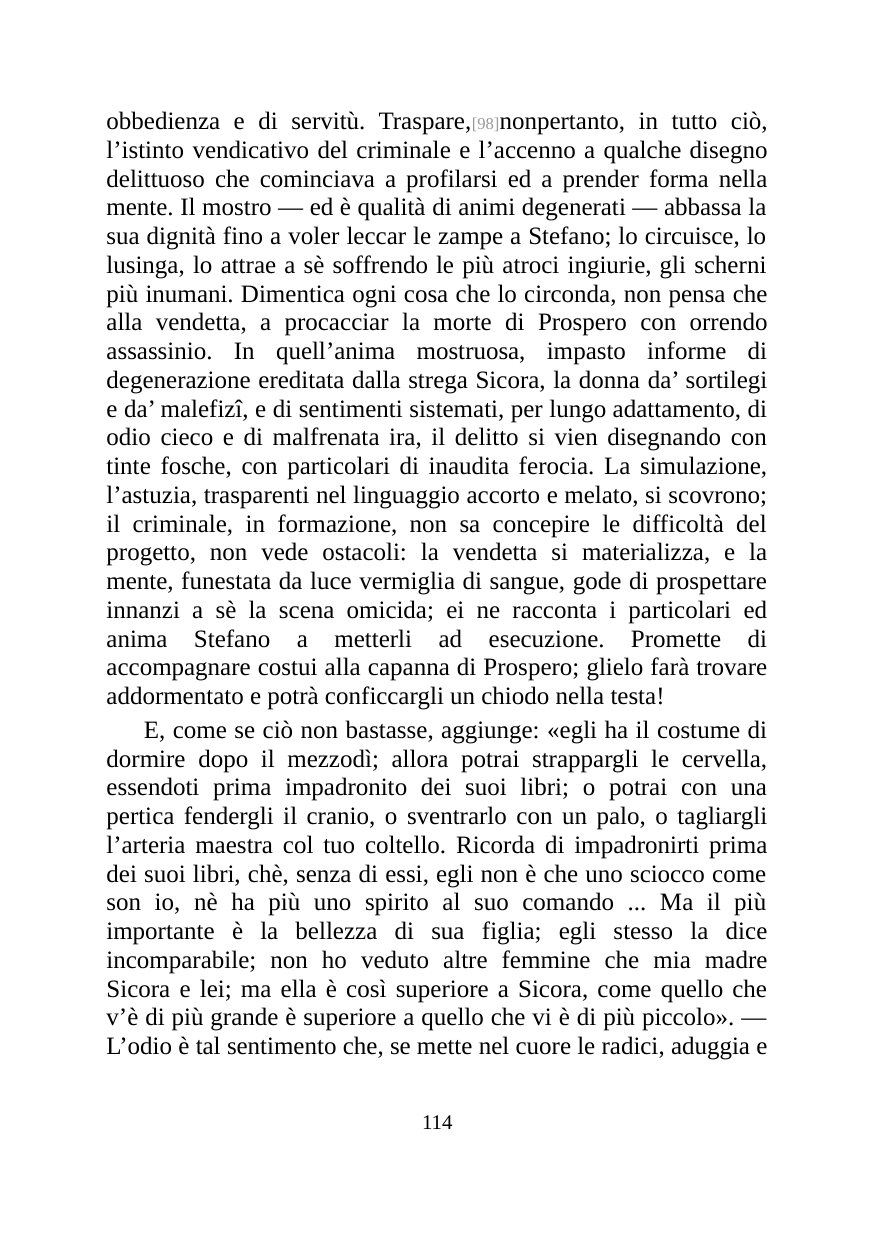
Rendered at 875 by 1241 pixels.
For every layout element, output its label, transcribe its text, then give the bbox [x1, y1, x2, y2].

text obbedienza e di servitù. Traspare,[98]nonpertanto, in tutto ciò, l’istinto vendicativo del criminale e l’accenno a qualche disegno delittuoso che cominciava a profilarsi ed a prender forma nella mente. Il mostro ― ed è qualità di animi degenerati ― abbassa la sua dignità fino a voler leccar le zampe a Stefano; lo circuisce, lo lusinga, lo attrae a sè soffrendo le più atroci ingiurie, gli scherni più inumani. Dimentica ogni cosa che lo circonda, non pensa che alla vendetta, a procacciar la morte di Prospero con orrendo assassinio. In quell’anima mostruosa, impasto informe di degenerazione ereditata dalla strega Sicora, la donna da’ sortilegi e da’ malefizî, e di sentimenti sistemati, per lungo adattamento, di odio cieco e di malfrenata ira, il delitto si vien disegnando con tinte fosche, con particolari di inaudita ferocia. La simulazione, l’astuzia, trasparenti nel linguaggio accorto e melato, si scovrono; il criminale, in formazione, non sa concepire le difficoltà del progetto, non vede ostacoli: la vendetta si materializza, e la mente, funestata da luce vermiglia di sangue, gode di prospettare innanzi a sè la scena omicida; ei ne racconta i particolari ed anima Stefano a metterli ad esecuzione. Promette di accompagnare costui alla capanna di Prospero; glielo farà trovare addormentato e potrà conficcargli un chiodo nella testa! [106, 106, 768, 710]
text E, come se ciò non bastasse, aggiunge: «egli ha il costume di dormire dopo il mezzodì; allora potrai strappargli le cervella, essendoti prima impadronito dei suoi libri; o potrai con una pertica fendergli il cranio, o sventrarlo con un palo, o tagliargli l’arteria maestra col tuo coltello. Ricorda di impadronirti prima dei suoi libri, chè, senza di essi, egli non è che uno sciocco come son io, nè ha più uno spirito al suo comando ... Ma il più importante è la bellezza di sua figlia; egli stesso la dice incomparabile; non ho veduto altre femmine che mia madre Sicora e lei; ma ella è così superiore a Sicora, come quello che v’è di più grande è superiore a quello che vi è di più piccolo». ― L’odio è tal sentimento che, se mette nel cuore le radici, aduggia e [106, 715, 768, 1060]
